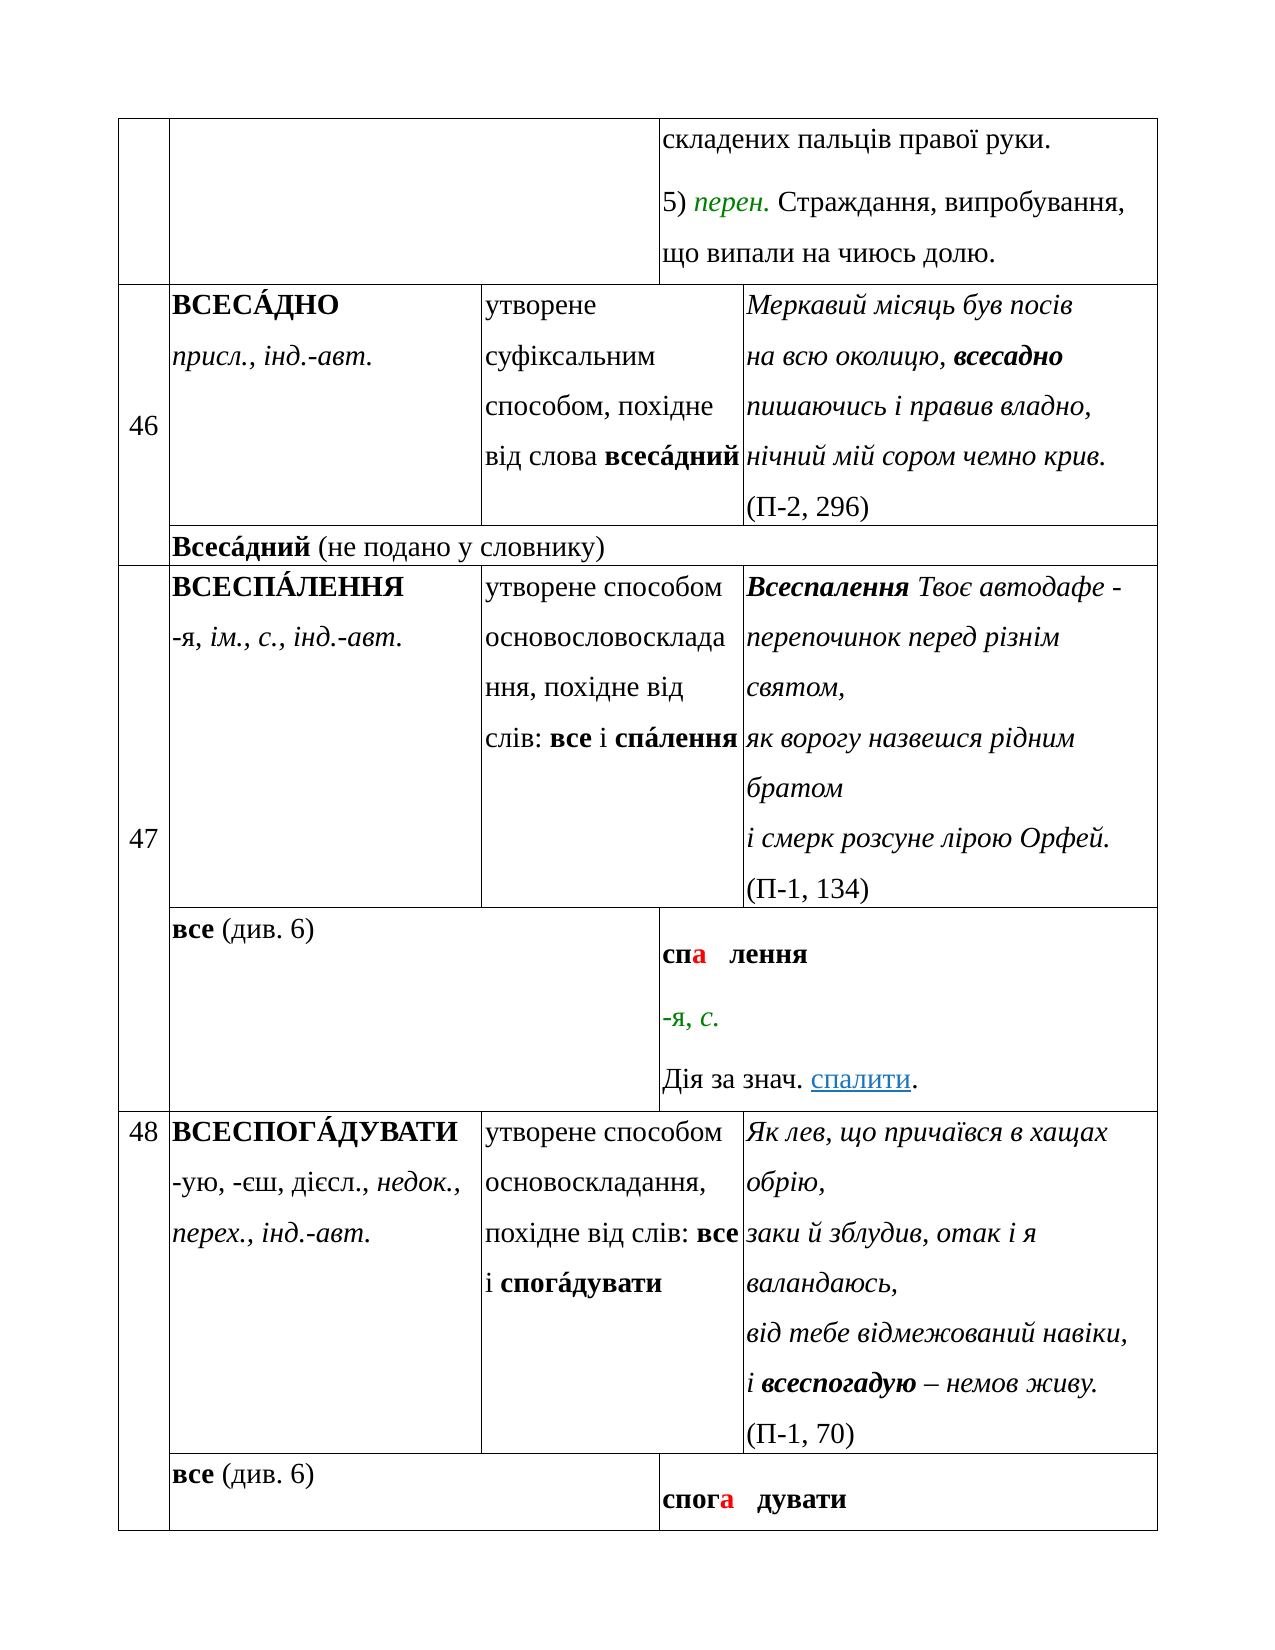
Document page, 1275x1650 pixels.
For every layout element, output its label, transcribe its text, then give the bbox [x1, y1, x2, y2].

table_cell 48 [119, 1112, 169, 1530]
table_cell все (див. 6) [170, 908, 659, 1111]
table_cell 47 [119, 566, 169, 1111]
table_cell утворене способом основословоскладання, похідне від слів: все і спáлення [482, 566, 743, 907]
table_cell [170, 119, 659, 284]
table_cell все (див. 6) [170, 1454, 659, 1530]
table_cell Всеспогáдувати -ую, -єш, дієсл., недок., перех., інд.-авт. [170, 1112, 481, 1452]
table_cell 46 [119, 285, 169, 565]
table_cell спогадувати [660, 1454, 1157, 1530]
table_cell Всесáдно присл., інд.-авт. [170, 285, 481, 525]
table_cell утворене способом основоскладання, похідне від слів: все і спогáдувати [482, 1112, 743, 1452]
table_cell Всесáдний (не подано у словнику) [170, 526, 1157, 565]
table_cell Всеспалення Твоє автодафе - перепочинок перед різнім святом, як ворогу назвешся рідним братом і смерк розсуне лірою Орфей. (П‑1, 134) [744, 566, 1157, 907]
table_cell Як лев, що причаївся в хащах обрію, заки й зблудив, отак і я валандаюсь, від тебе відмежований навіки, і всеспогадую – немов живу. (П‑1, 70) [744, 1112, 1157, 1452]
table_cell спалення -я, с. Дія за знач. спалити. [660, 908, 1157, 1111]
table_cell Меркавий місяць був посів на всю околицю, всесадно пишаючись і правив владно, нічний мій сором чемно крив. (П‑2, 296) [744, 285, 1157, 525]
table_cell Всеспáлення -я, ім., с., інд.-авт. [170, 566, 481, 907]
table_cell утворене суфіксальним способом, похідне від слова всесáдний [482, 285, 743, 525]
table_cell [119, 119, 169, 284]
table_cell складених пальців правої руки. 5) перен. Страждання, випробування, що випали на чиюсь долю. [660, 119, 1157, 284]
